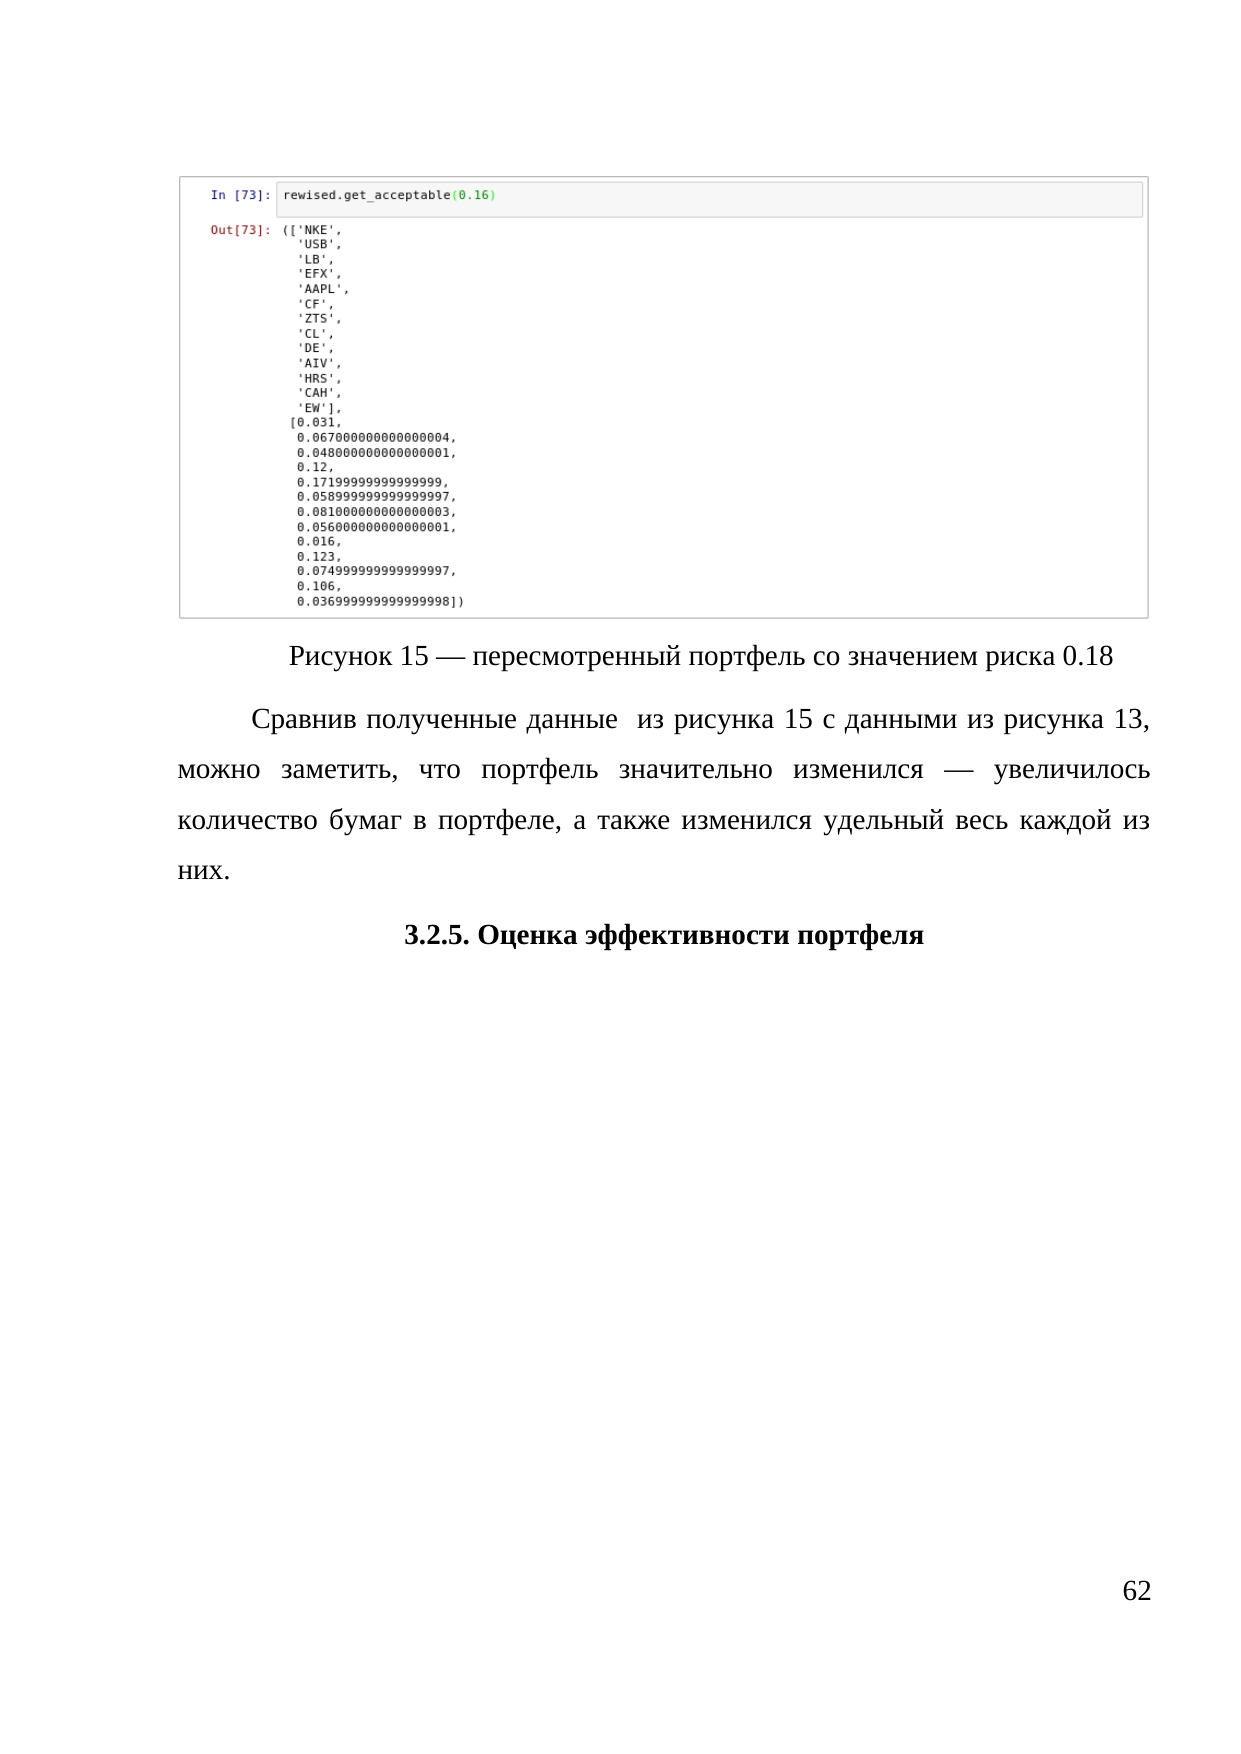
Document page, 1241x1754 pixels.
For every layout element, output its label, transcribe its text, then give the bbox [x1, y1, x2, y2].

picture [177, 174, 1152, 622]
subtitle 3.2.5. Оценка эффективности портфеля [177, 917, 1152, 951]
text Рисунок 15 — пересмотренный портфель со значением риска 0.18 [177, 622, 1152, 672]
text Сравнив полученные данные из рисунка 15 с данными из рисунка 13, можно заметить, что портфель значительно изменился — увеличилось количество бумаг в портфеле, а также изменился удельный весь каждой из них. [177, 701, 1152, 886]
